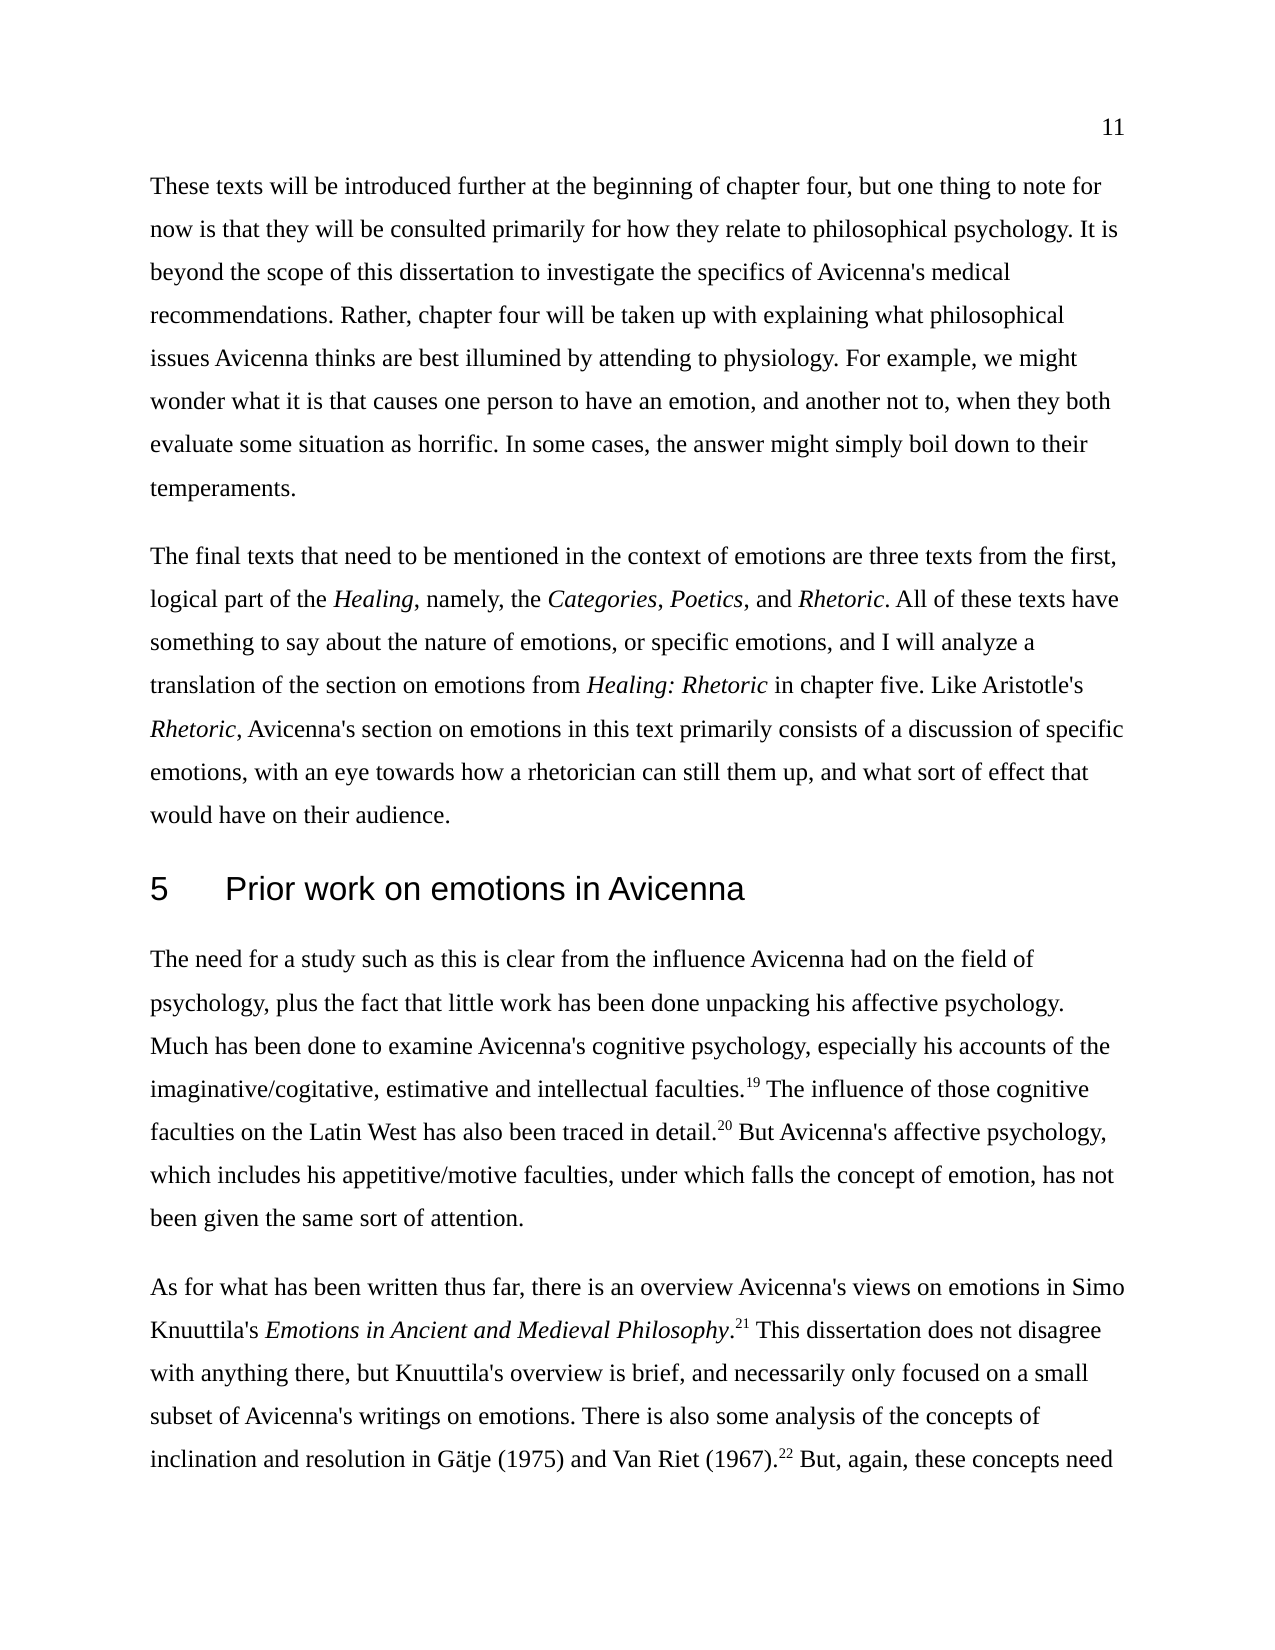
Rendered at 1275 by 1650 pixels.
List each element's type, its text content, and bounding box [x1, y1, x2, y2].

text The final texts that need to be mentioned in the context of emotions are three texts from the first, logical part of the Healing, namely, the Categories, Poetics, and Rhetoric. All of these texts have something to say about the nature of emotions, or specific emotions, and I will analyze a translation of the section on emotions from Healing: Rhetoric in chapter five. Like Aristotle's Rhetoric, Avicenna's section on emotions in this text primarily consists of a discussion of specific emotions, with an eye towards how a rhetorician can still them up, and what sort of effect that would have on their audience. [150, 541, 1125, 829]
text The need for a study such as this is clear from the influence Avicenna had on the field of psychology, plus the fact that little work has been done unpacking his affective psychology. Much has been done to examine Avicenna's cognitive psychology, especially his accounts of the imaginative/cogitative, estimative and intellectual faculties. The influence of those cognitive faculties on the Latin West has also been traced in detail. But Avicenna's affective psychology, which includes his appetitive/motive faculties, under which falls the concept of emotion, has not been given the same sort of attention. [150, 944, 1125, 1232]
text As for what has been written thus far, there is an overview Avicenna's views on emotions in Simo Knuuttila's Emotions in Ancient and Medieval Philosophy. This dissertation does not disagree with anything there, but Knuuttila's overview is brief, and necessarily only focused on a small subset of Avicenna's writings on emotions. There is also some analysis of the concepts of inclination and resolution in Gätje (1975) and Van Riet (1967). But, again, these concepts need [150, 1272, 1125, 1473]
subtitle 5 Prior work on emotions in Avicenna [150, 869, 1125, 907]
text These texts will be introduced further at the beginning of chapter four, but one thing to note for now is that they will be consulted primarily for how they relate to philosophical psychology. It is beyond the scope of this dissertation to investigate the specifics of Avicenna's medical recommendations. Rather, chapter four will be taken up with explaining what philosophical issues Avicenna thinks are best illumined by attending to physiology. For example, we might wonder what it is that causes one person to have an emotion, and another not to, when they both evaluate some situation as horrific. In some cases, the answer might simply boil down to their temperaments. [150, 171, 1125, 501]
